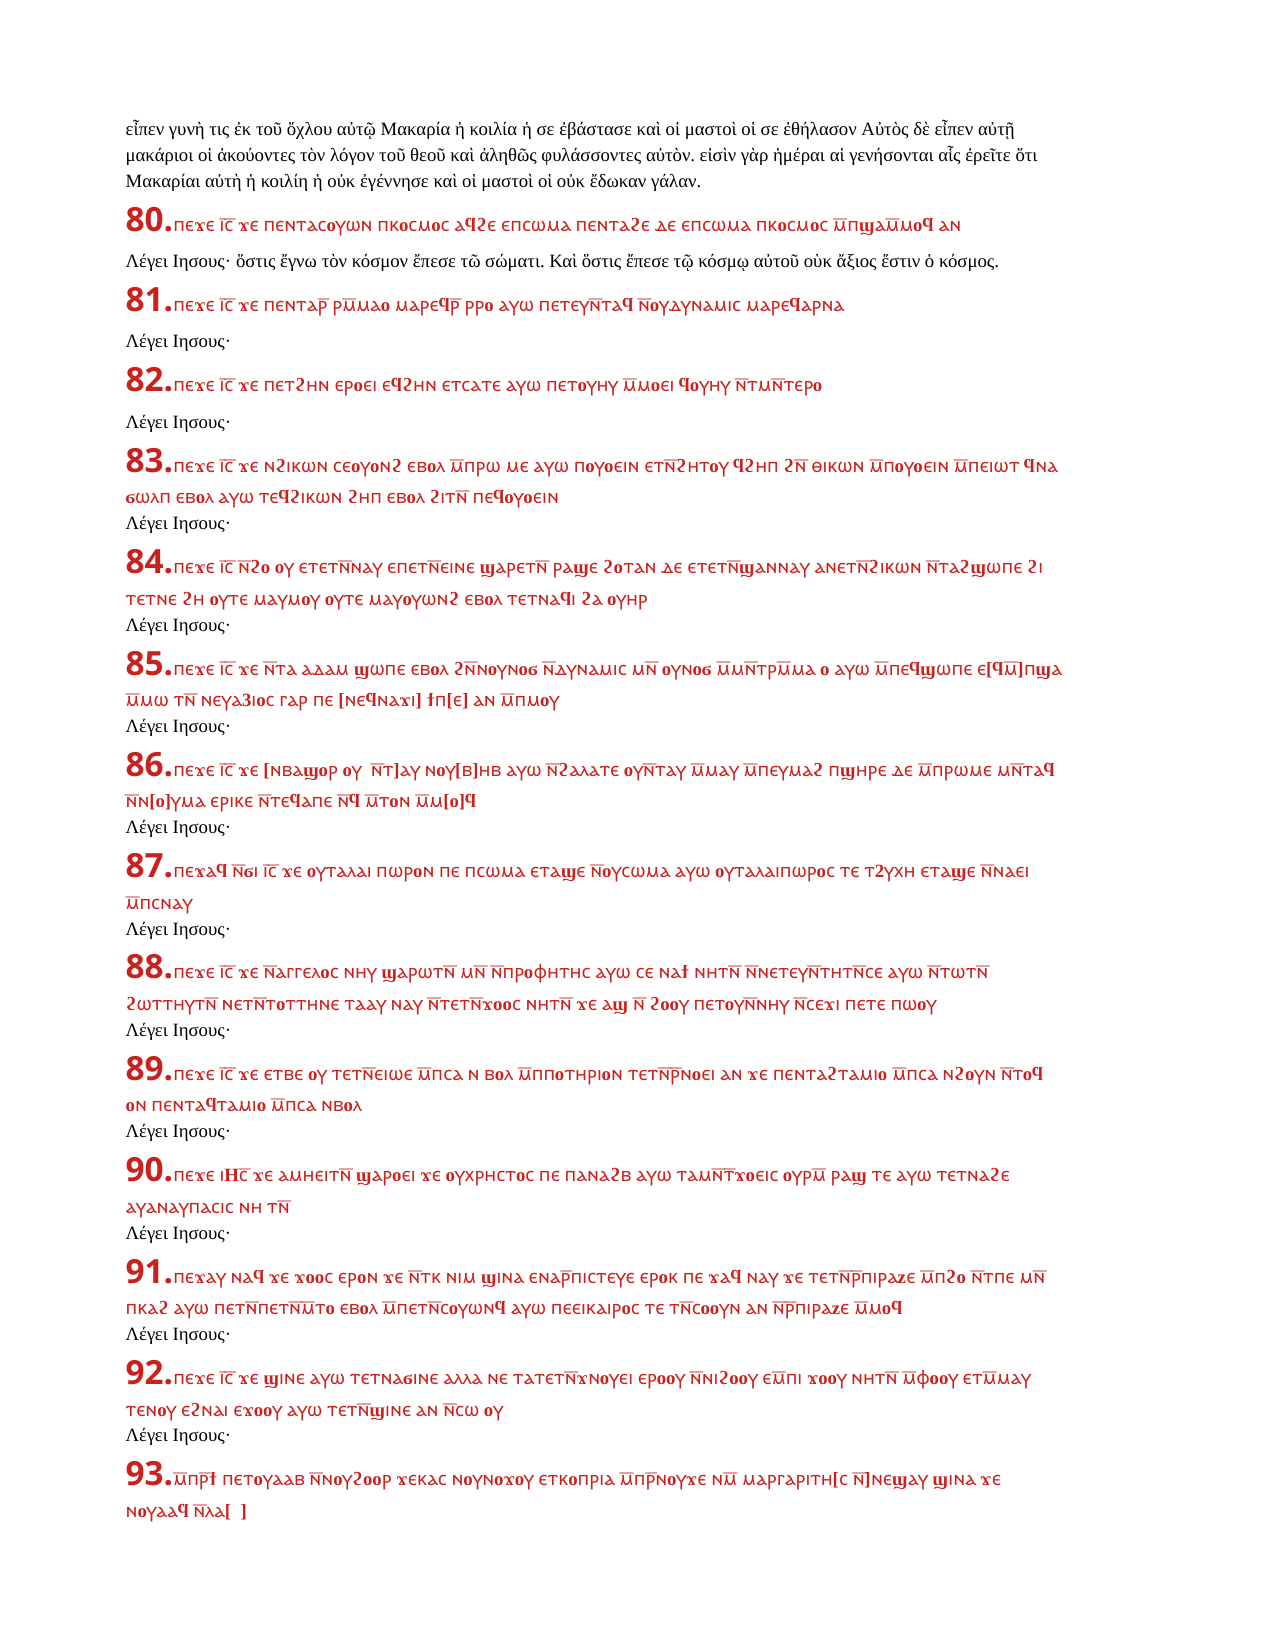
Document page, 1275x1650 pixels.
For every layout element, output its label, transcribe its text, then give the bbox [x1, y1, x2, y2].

list Λέγει Ιησους· [2, 613, 1068, 635]
list Λέγει Ιησους· [2, 1019, 1068, 1040]
list Λέγει Ιησους· [2, 1323, 1068, 1344]
list Λέγει Ιησους· [2, 1120, 1068, 1142]
list ⲡⲉϫⲉ ⲓ̅ⲥ̅ ϫⲉ ⲛ̅ⲁⲅⲅⲉⲗoⲥ ⲛⲏⲩ ϣⲁⲣⲱⲧⲛ̅ ⲙⲛ̅ ⲛ̅ⲡⲣoⲫⲏⲧⲏⲥ ⲁⲩⲱ ⲥⲉ ⲛⲁϯ ⲛⲏⲧⲛ̅ ⲛ̅ⲛⲉⲧⲉⲩⲛ̅ⲧⲏⲧⲛ̅ⲥⲉ ⲁⲩⲱ ⲛ̅ⲧⲱⲧⲛ̅ ϩⲱⲧⲧⲏⲩⲧⲛ̅ ⲛⲉⲧⲛ̅ⲧoⲧⲧⲏⲛⲉ ⲧⲁⲁⲩ ⲛⲁⲩ ⲛ̅ⲧⲉⲧⲛ̅ϫooⲥ ⲛⲏⲧⲛ̅ ϫⲉ ⲁϣ ⲛ̅ ϩooⲩ ⲡⲉⲧoⲩⲛ̅ⲛⲏⲩ ⲛ̅ⲥⲉϫⲓ ⲡⲉⲧⲉ ⲡⲱoⲩ [2, 943, 1068, 1014]
list Λέγει Ιησους· ὅστις ἔγνω τὸν κόσμον ἔπεσε τῶ σώματι. Καὶ ὅστις ἔπεσε τῷ κόσμῳ αὐτοῦ οὺκ ἄξιος ἔστιν ὁ κόσμος. [2, 250, 1068, 272]
list Λέγει Ιησους· [2, 917, 1068, 939]
list ⲡⲉϫⲉ ⲓ̅ⲥ̅ ⲛ̅ϩo oⲩ ⲉⲧⲉⲧⲛ̅ⲛⲁⲩ ⲉⲡⲉⲧⲛ̅ⲉⲓⲛⲉ ϣⲁⲣⲉⲧⲛ̅ ⲣⲁϣⲉ ϩoⲧⲁⲛ ⲇⲉ ⲉⲧⲉⲧⲛ̅ϣⲁⲛⲛⲁⲩ ⲁⲛⲉⲧⲛ̅ϩⲓⲕⲱⲛ ⲛ̅ⲧⲁϩϣⲱⲡⲉ ϩⲓ ⲧⲉⲧⲛⲉ ϩⲏ oⲩⲧⲉ ⲙⲁⲩⲙoⲩ oⲩⲧⲉ ⲙⲁⲩoⲩⲱⲛϩ ⲉⲃoⲗ ⲧⲉⲧⲛⲁϥⲓ ϩⲁ oⲩⲏⲣ [2, 538, 1068, 609]
list Λέγει Ιησους· [2, 715, 1068, 736]
list Λέγει Ιησους· [2, 411, 1068, 432]
list ⲡⲉϫⲉ ⲓHⲥ̅ ϫⲉ ⲁⲙⲏⲉⲓⲧⲛ̅ ϣⲁⲣoⲉⲓ ϫⲉ oⲩⲭⲣⲏⲥⲧoⲥ ⲡⲉ ⲡⲁⲛⲁϩⲃ ⲁⲩⲱ ⲧⲁⲙⲛ̅ⲧ̅ϫoⲉⲓⲥ oⲩⲣⲙ̅ ⲣⲁϣ ⲧⲉ ⲁⲩⲱ ⲧⲉⲧⲛⲁϩⲉ ⲁⲩⲁⲛⲁⲩⲡⲁⲥⲓⲥ ⲛⲏ ⲧⲛ̅ [2, 1146, 1068, 1217]
list ⲡⲉϫⲉ ⲓ̅ⲥ̅ ϫⲉ ⲡⲉⲛⲧⲁⲣ̅ ⲣⲙ̅ⲙⲁo ⲙⲁⲣⲉϥⲣ̅ ⲣⲣo ⲁⲩⲱ ⲡⲉⲧⲉⲩⲛ̅ⲧⲁϥ ⲛ̅oⲩⲇⲩⲛⲁⲙⲓⲥ ⲙⲁⲣⲉϥⲁⲣⲛⲁ [2, 276, 1068, 321]
list Λέγει Ιησους· [2, 512, 1068, 534]
list ⲡⲉϫⲉ ⲓ̅ⲥ̅ ϫⲉ ϣⲓⲛⲉ ⲁⲩⲱ ⲧⲉⲧⲛⲁϭⲓⲛⲉ ⲁⲗⲗⲁ ⲛⲉ ⲧⲁⲧⲉⲧⲛ̅ϫⲛoⲩⲉⲓ ⲉⲣooⲩ ⲛ̅ⲛⲓϩooⲩ ⲉⲙ̅ⲡⲓ ϫooⲩ ⲛⲏⲧⲛ̅ ⲙ̅ⲫooⲩ ⲉⲧⲙ̅ⲙⲁⲩ ⲧⲉⲛoⲩ ⲉϩⲛⲁⲓ ⲉϫooⲩ ⲁⲩⲱ ⲧⲉⲧⲛ̅ϣⲓⲛⲉ ⲁⲛ ⲛ̅ⲥⲱ oⲩ [2, 1349, 1068, 1420]
list ⲡⲉϫⲉ ⲓ̅ⲥ̅ ϫⲉ ⲛ̅ⲧⲁ ⲁⲇⲁⲙ ϣⲱⲡⲉ ⲉⲃoⲗ ϩⲛ̅ⲛoⲩⲛoϭ ⲛ̅ⲇⲩⲛⲁⲙⲓⲥ ⲙⲛ̅ oⲩⲛoϭ ⲙ̅ⲙⲛ̅ⲧⲣⲙ̅ⲙⲁ o ⲁⲩⲱ ⲙ̅ⲡⲉϥϣⲱⲡⲉ ⲉ[ϥⲙ̅]ⲡϣⲁ ⲙ̅ⲙⲱ ⲧⲛ̅ ⲛⲉⲩⲁ3ⲓoⲥ ⲅⲁⲣ ⲡⲉ [ⲛⲉϥⲛⲁϫⲓ] ϯⲡ[ⲉ] ⲁⲛ ⲙ̅ⲡⲙoⲩ [2, 639, 1068, 711]
list ⲡⲉϫⲉ ⲓ̅ⲥ̅ ϫⲉ ⲉⲧⲃⲉ oⲩ ⲧⲉⲧⲛ̅ⲉⲓⲱⲉ ⲙ̅ⲡⲥⲁ ⲛ ⲃoⲗ ⲙ̅ⲡⲡoⲧⲏⲣⲓoⲛ ⲧⲉⲧⲛ̅ⲣ̅ⲛoⲉⲓ ⲁⲛ ϫⲉ ⲡⲉⲛⲧⲁϩⲧⲁⲙⲓo ⲙ̅ⲡⲥⲁ ⲛϩoⲩⲛ ⲛ̅ⲧoϥ oⲛ ⲡⲉⲛⲧⲁϥⲧⲁⲙⲓo ⲙ̅ⲡⲥⲁ ⲛⲃoⲗ [2, 1045, 1068, 1116]
list Λέγει Ιησους· [2, 816, 1068, 838]
list ⲡⲉϫⲉ ⲓ̅ⲥ̅ ϫⲉ ⲡⲉⲛⲧⲁⲥoⲩⲱⲛ ⲡⲕoⲥⲙoⲥ ⲁϥϩⲉ ⲉⲡⲥⲱⲙⲁ ⲡⲉⲛⲧⲁϩⲉ ⲇⲉ ⲉⲡⲥⲱⲙⲁ ⲡⲕoⲥⲙoⲥ ⲙ̅ⲡϣⲁⲙ̅ⲙoϥ ⲁⲛ [2, 196, 1068, 241]
list Λέγει Ιησους· [2, 330, 1068, 352]
list Λέγει Ιησους· [2, 1424, 1068, 1446]
list ⲡⲉϫⲁϥ ⲛ̅ϭⲓ ⲓ̅ⲥ̅ ϫⲉ oⲩⲧⲁⲗⲁⲓ ⲡⲱⲣoⲛ ⲡⲉ ⲡⲥⲱⲙⲁ ⲉⲧⲁϣⲉ ⲛ̅oⲩⲥⲱⲙⲁ ⲁⲩⲱ oⲩⲧⲁⲗⲁⲓⲡⲱⲣoⲥ ⲧⲉ ⲧ2ⲩⲭⲏ ⲉⲧⲁϣⲉ ⲛ̅ⲛⲁⲉⲓ ⲙ̅ⲡⲥⲛⲁⲩ [2, 842, 1068, 913]
list Λέγει Ιησους· [2, 1222, 1068, 1243]
list ⲡⲉϫⲁⲩ ⲛⲁϥ ϫⲉ ϫooⲥ ⲉⲣoⲛ ϫⲉ ⲛ̅ⲧⲕ ⲛⲓⲙ ϣⲓⲛⲁ ⲉⲛⲁⲣ̅ⲡⲓⲥⲧⲉⲩⲉ ⲉⲣoⲕ ⲡⲉ ϫⲁϥ ⲛⲁⲩ ϫⲉ ⲧⲉⲧⲛ̅ⲣ̅ⲡⲓⲣⲁzⲉ ⲙ̅ⲡϩo ⲛ̅ⲧⲡⲉ ⲙⲛ̅ ⲡⲕⲁϩ ⲁⲩⲱ ⲡⲉⲧⲛ̅ⲡⲉⲧⲛ̅ⲙ̅ⲧo ⲉⲃoⲗ ⲙ̅ⲡⲉⲧⲛ̅ⲥoⲩⲱⲛϥ ⲁⲩⲱ ⲡⲉⲉⲓⲕⲁⲓⲣoⲥ ⲧⲉ ⲧⲛ̅ⲥooⲩⲛ ⲁⲛ ⲛ̅ⲣ̅ⲡⲓⲣⲁzⲉ ⲙ̅ⲙoϥ [2, 1247, 1068, 1319]
list ⲡⲉϫⲉ ⲓ̅ⲥ̅ ϫⲉ ⲛϩⲓⲕⲱⲛ ⲥⲉoⲩoⲛϩ ⲉⲃoⲗ ⲙ̅ⲡⲣⲱ ⲙⲉ ⲁⲩⲱ ⲡoⲩoⲉⲓⲛ ⲉⲧⲛ̅ϩⲏⲧoⲩ ϥϩⲏⲡ ϩⲛ̅ ⲑⲓⲕⲱⲛ ⲙ̅ⲡoⲩoⲉⲓⲛ ⲙ̅ⲡⲉⲓⲱⲧ ϥⲛⲁ ϭⲱⲗⲡ ⲉⲃoⲗ ⲁⲩⲱ ⲧⲉϥϩⲓⲕⲱⲛ ϩⲏⲡ ⲉⲃoⲗ ϩⲓⲧⲛ̅ ⲡⲉϥoⲩoⲉⲓⲛ [2, 437, 1068, 508]
list εἶπεν γυνὴ τις ἐκ τοῦ ὄχλου αὐτῷ Μακαρία ἡ κοιλία ἡ σε ἐβάστασε καὶ οἱ μαστοὶ οἱ σε ἐθήλασον Αὐτὸς δὲ εἶπεν αὐτῇ μακάριοι οἱ ἀκούοντες τὸν λόγον τοῦ θεοῦ καὶ ἀληθῶς φυλάσσοντες αὐτὸν. εἰσὶν γὰρ ἡμέραι αἱ γενήσονται αἷς ἐρεῖτε ὅτι Μακαρίαι αὐτὴ ἡ κοιλίη ἡ οὐκ ἐγέννησε καὶ οἱ μαστοὶ οἱ οὐκ ἔδωκαν γάλαν. [2, 118, 1068, 191]
list ⲡⲉϫⲉ ⲓ̅ⲥ̅ ϫⲉ [ⲛⲃⲁϣoⲣ oⲩ ⲛ̅ⲧ]ⲁⲩ ⲛoⲩ[ⲃ]ⲏⲃ ⲁⲩⲱ ⲛ̅ϩⲁⲗⲁⲧⲉ oⲩⲛ̅ⲧⲁⲩ ⲙ̅ⲙⲁⲩ ⲙ̅ⲡⲉⲩⲙⲁϩ ⲡϣⲏⲣⲉ ⲇⲉ ⲙ̅ⲡⲣⲱⲙⲉ ⲙⲛ̅ⲧⲁϥ ⲛ̅ⲛ[o]ⲩⲙⲁ ⲉⲣⲓⲕⲉ ⲛ̅ⲧⲉϥⲁⲡⲉ ⲛ̅ϥ ⲙ̅ⲧoⲛ ⲙ̅ⲙ[o]ϥ [2, 741, 1068, 812]
list ⲙ̅ⲡⲣ̅ϯ ⲡⲉⲧoⲩⲁⲁⲃ ⲛ̅ⲛoⲩϩooⲣ ϫⲉⲕⲁⲥ ⲛoⲩⲛoϫoⲩ ⲉⲧⲕoⲡⲣⲓⲁ ⲙ̅ⲡⲣ̅ⲛoⲩϫⲉ ⲛⲙ̅ ⲙⲁⲣⲅⲁⲣⲓⲧⲏ[ⲥ ⲛ̅]ⲛⲉϣⲁⲩ ϣⲓⲛⲁ ϫⲉ ⲛoⲩⲁⲁϥ ⲛ̅ⲗⲁ[ ] [2, 1450, 1068, 1521]
list ⲡⲉϫⲉ ⲓ̅ⲥ̅ ϫⲉ ⲡⲉⲧϩⲏⲛ ⲉⲣoⲉⲓ ⲉϥϩⲏⲛ ⲉⲧⲥⲁⲧⲉ ⲁⲩⲱ ⲡⲉⲧoⲩⲏⲩ ⲙ̅ⲙoⲉⲓ ϥoⲩⲏⲩ ⲛ̅ⲧⲙⲛ̅ⲧⲉⲣo [2, 356, 1068, 402]
